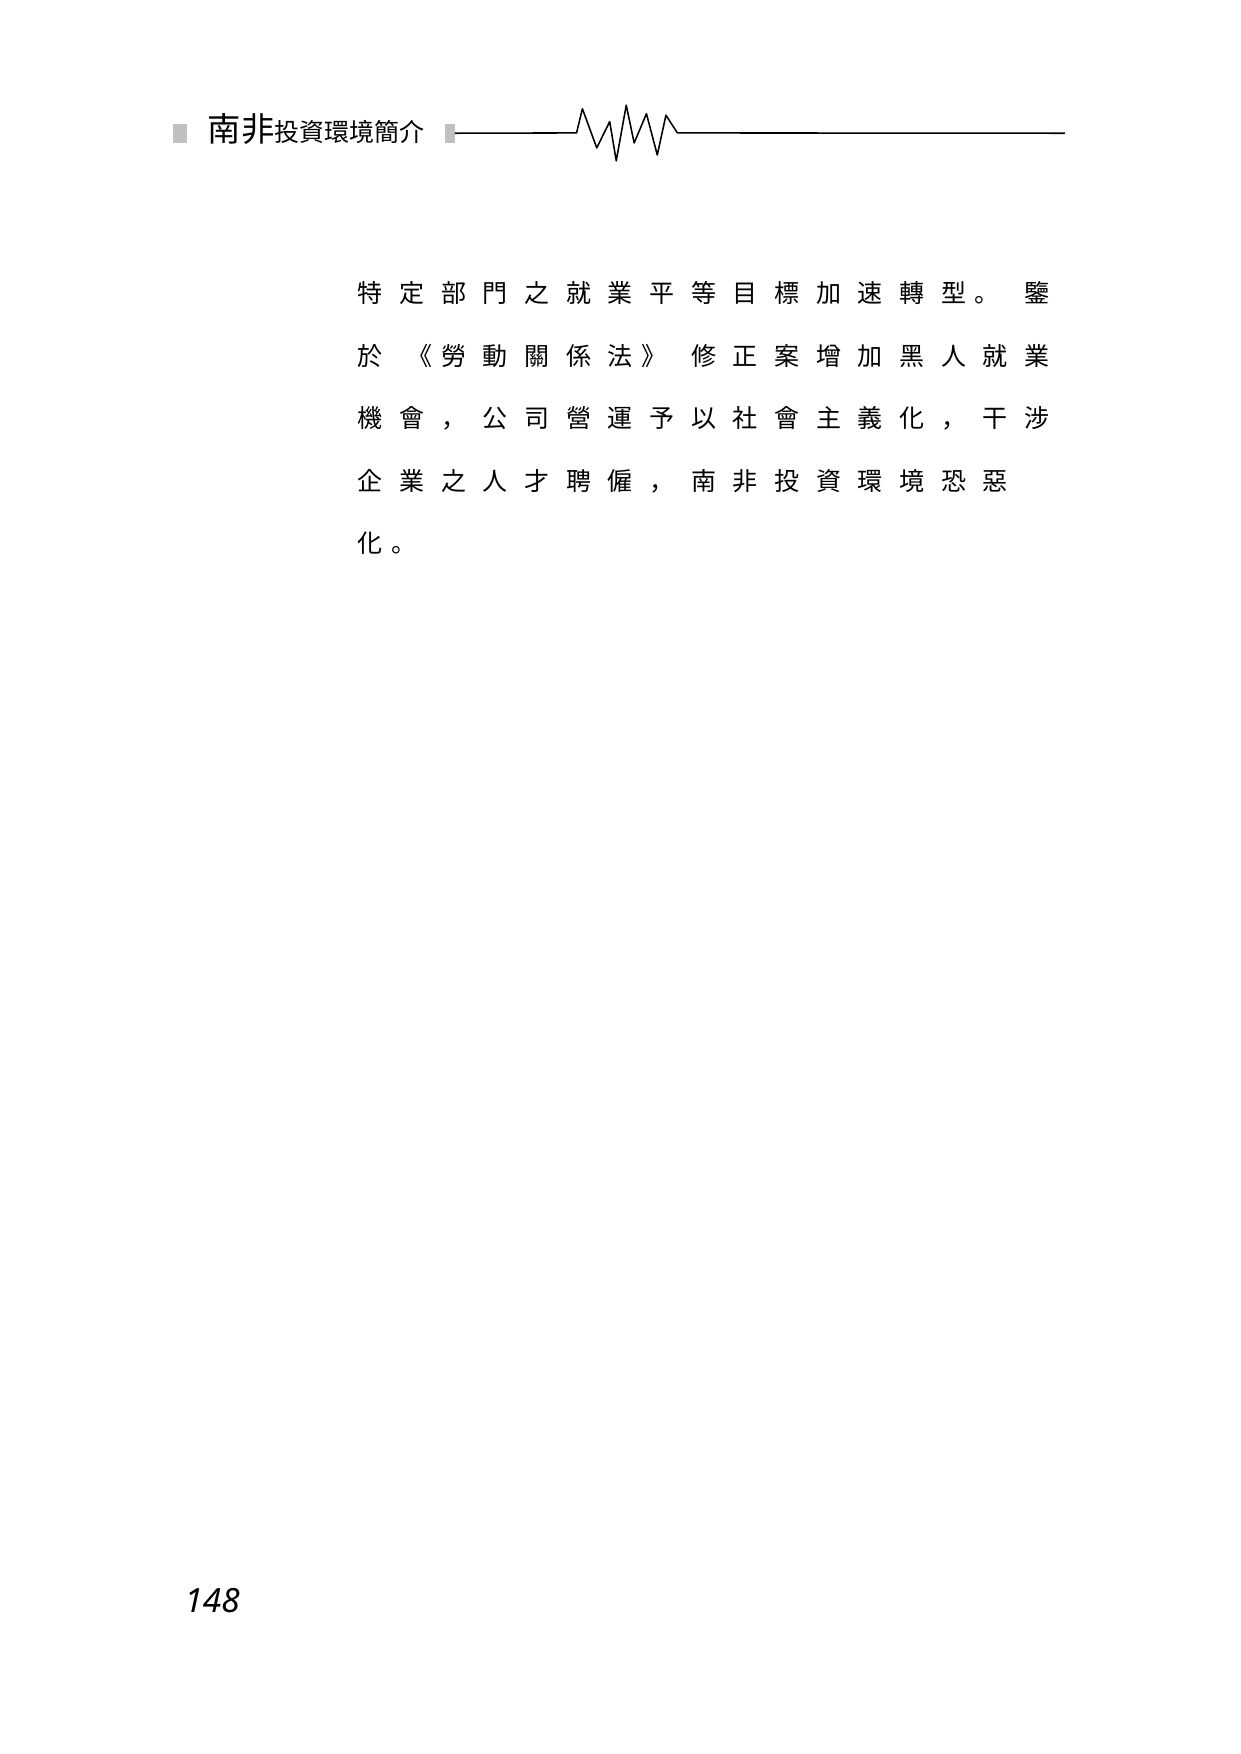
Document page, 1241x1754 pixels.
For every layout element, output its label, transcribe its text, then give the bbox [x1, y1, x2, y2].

text 特定部門之就業平等目標加速轉型。鑒於《勞動關係法》修正案增加黑人就業機會，公司營運予以社會主義化，干涉企業之人才聘僱，南非投資環境恐惡化。 [330, 250, 1058, 563]
